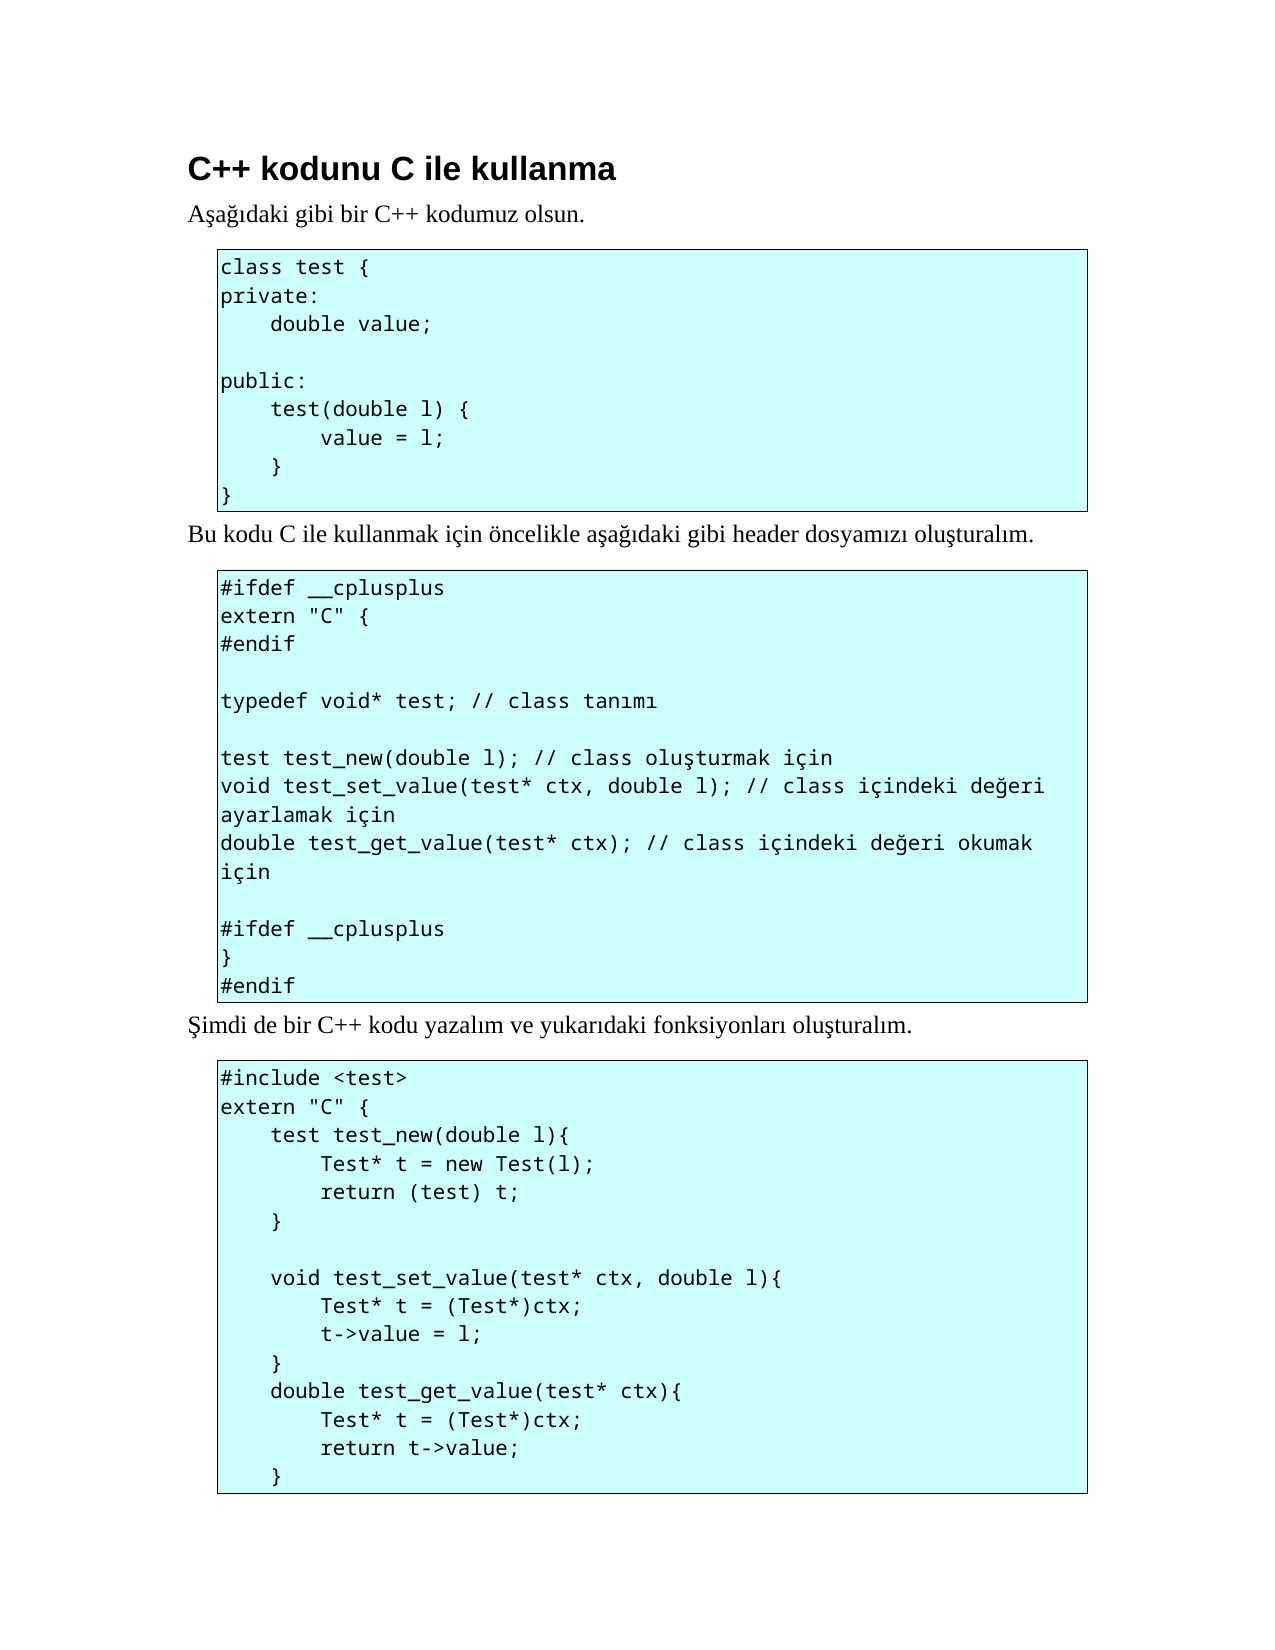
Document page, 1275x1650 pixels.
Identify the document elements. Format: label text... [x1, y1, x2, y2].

text class test { private: double value; public: test(double l) { value = l; } } [218, 250, 1087, 511]
subtitle C++ kodunu C ile kullanma [187, 150, 1087, 187]
text Bu kodu C ile kullanmak için öncelikle aşağıdaki gibi header dosyamızı oluşturalım. [187, 520, 1087, 548]
text #ifdef __cplusplus extern "C" { #endif typedef void* test; // class tanımı test test_new(double l); // class oluşturmak için void test_set_value(test* ctx, double l); // class içindeki değeri ayarlamak için double test_get_value(test* ctx); // class içindeki değeri okumak için #ifdef __cplusplus } #endif [218, 571, 1087, 1002]
text Aşağıdaki gibi bir C++ kodumuz olsun. [187, 200, 1087, 228]
text Şimdi de bir C++ kodu yazalım ve yukarıdaki fonksiyonları oluşturalım. [187, 1011, 1087, 1039]
text #include <test> extern "C" { test test_new(double l){ Test* t = new Test(l); return (test) t; } void test_set_value(test* ctx, double l){ Test* t = (Test*)ctx; t->value = l; } double test_get_value(test* ctx){ Test* t = (Test*)ctx; return t->value; } [218, 1061, 1087, 1493]
